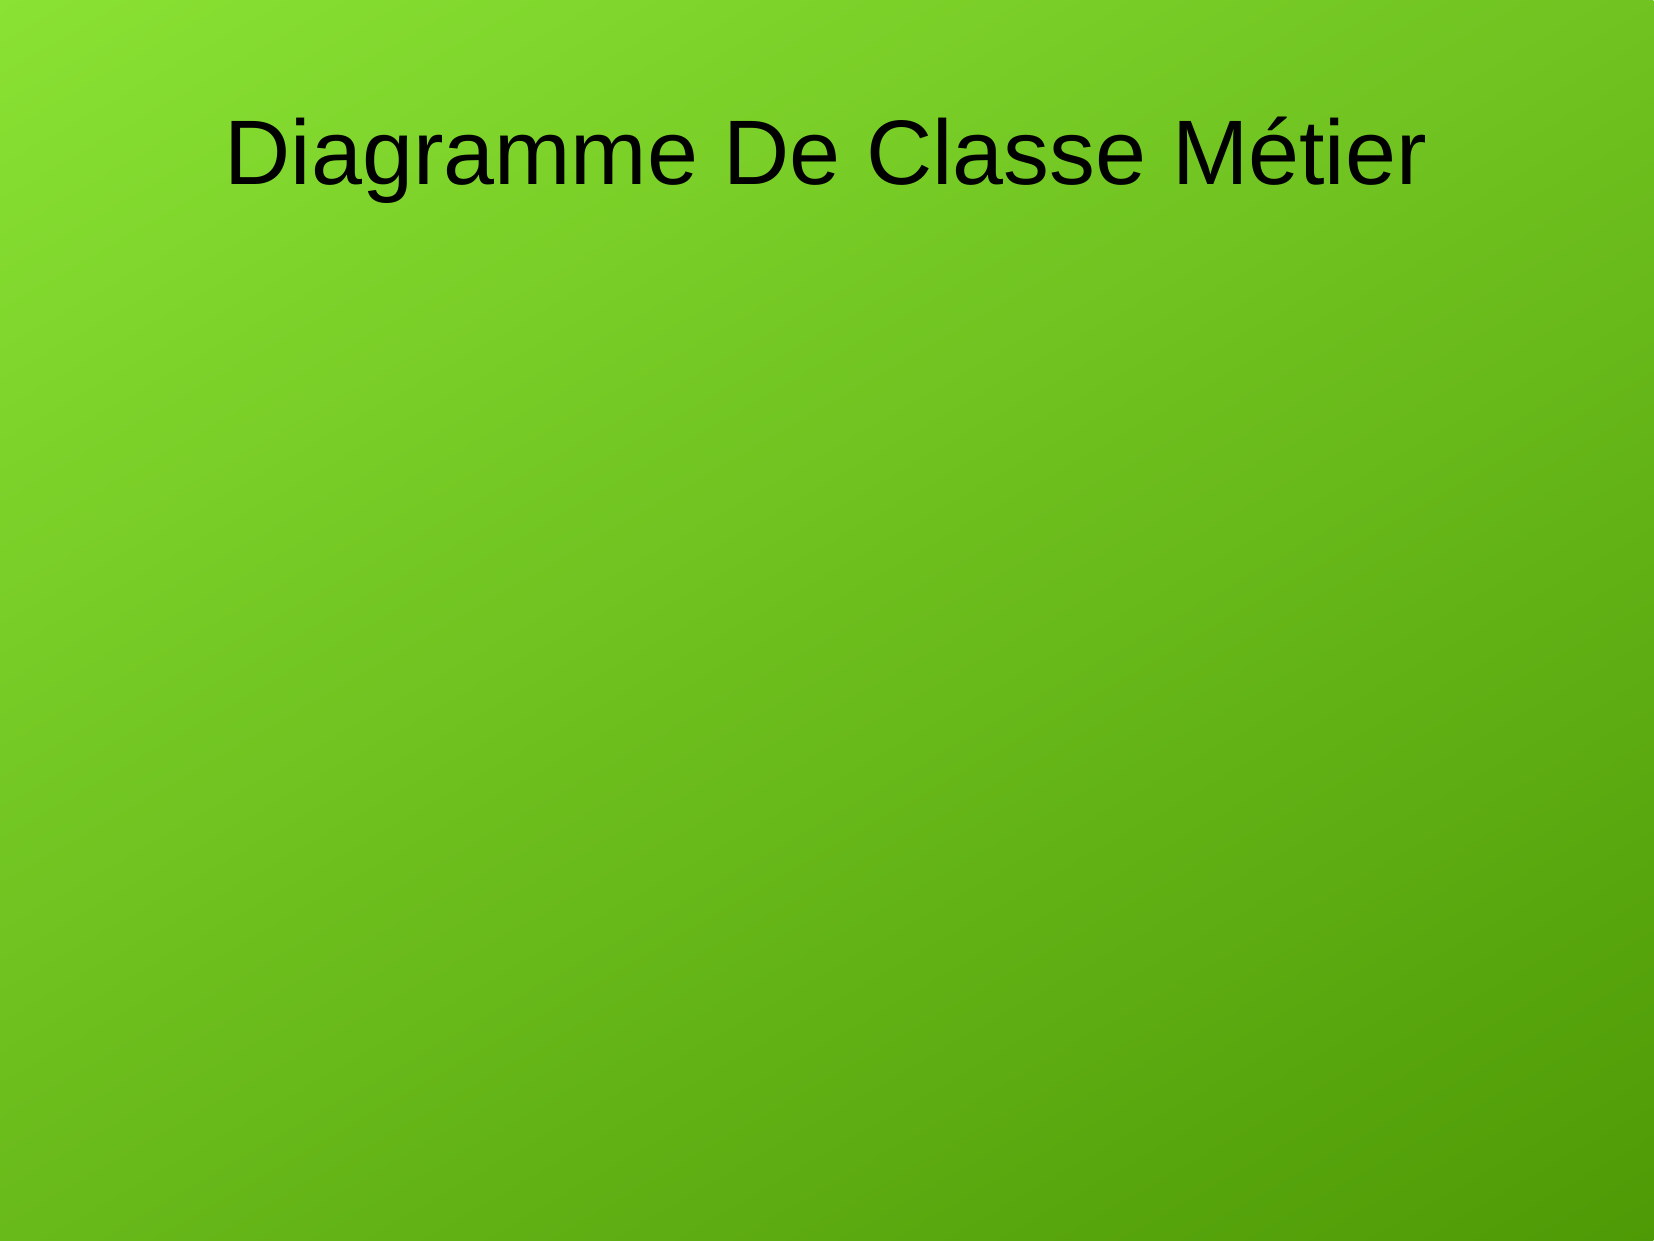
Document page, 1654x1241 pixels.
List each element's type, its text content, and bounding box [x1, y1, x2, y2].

title Diagramme De Classe Métier [82, 49, 1571, 257]
